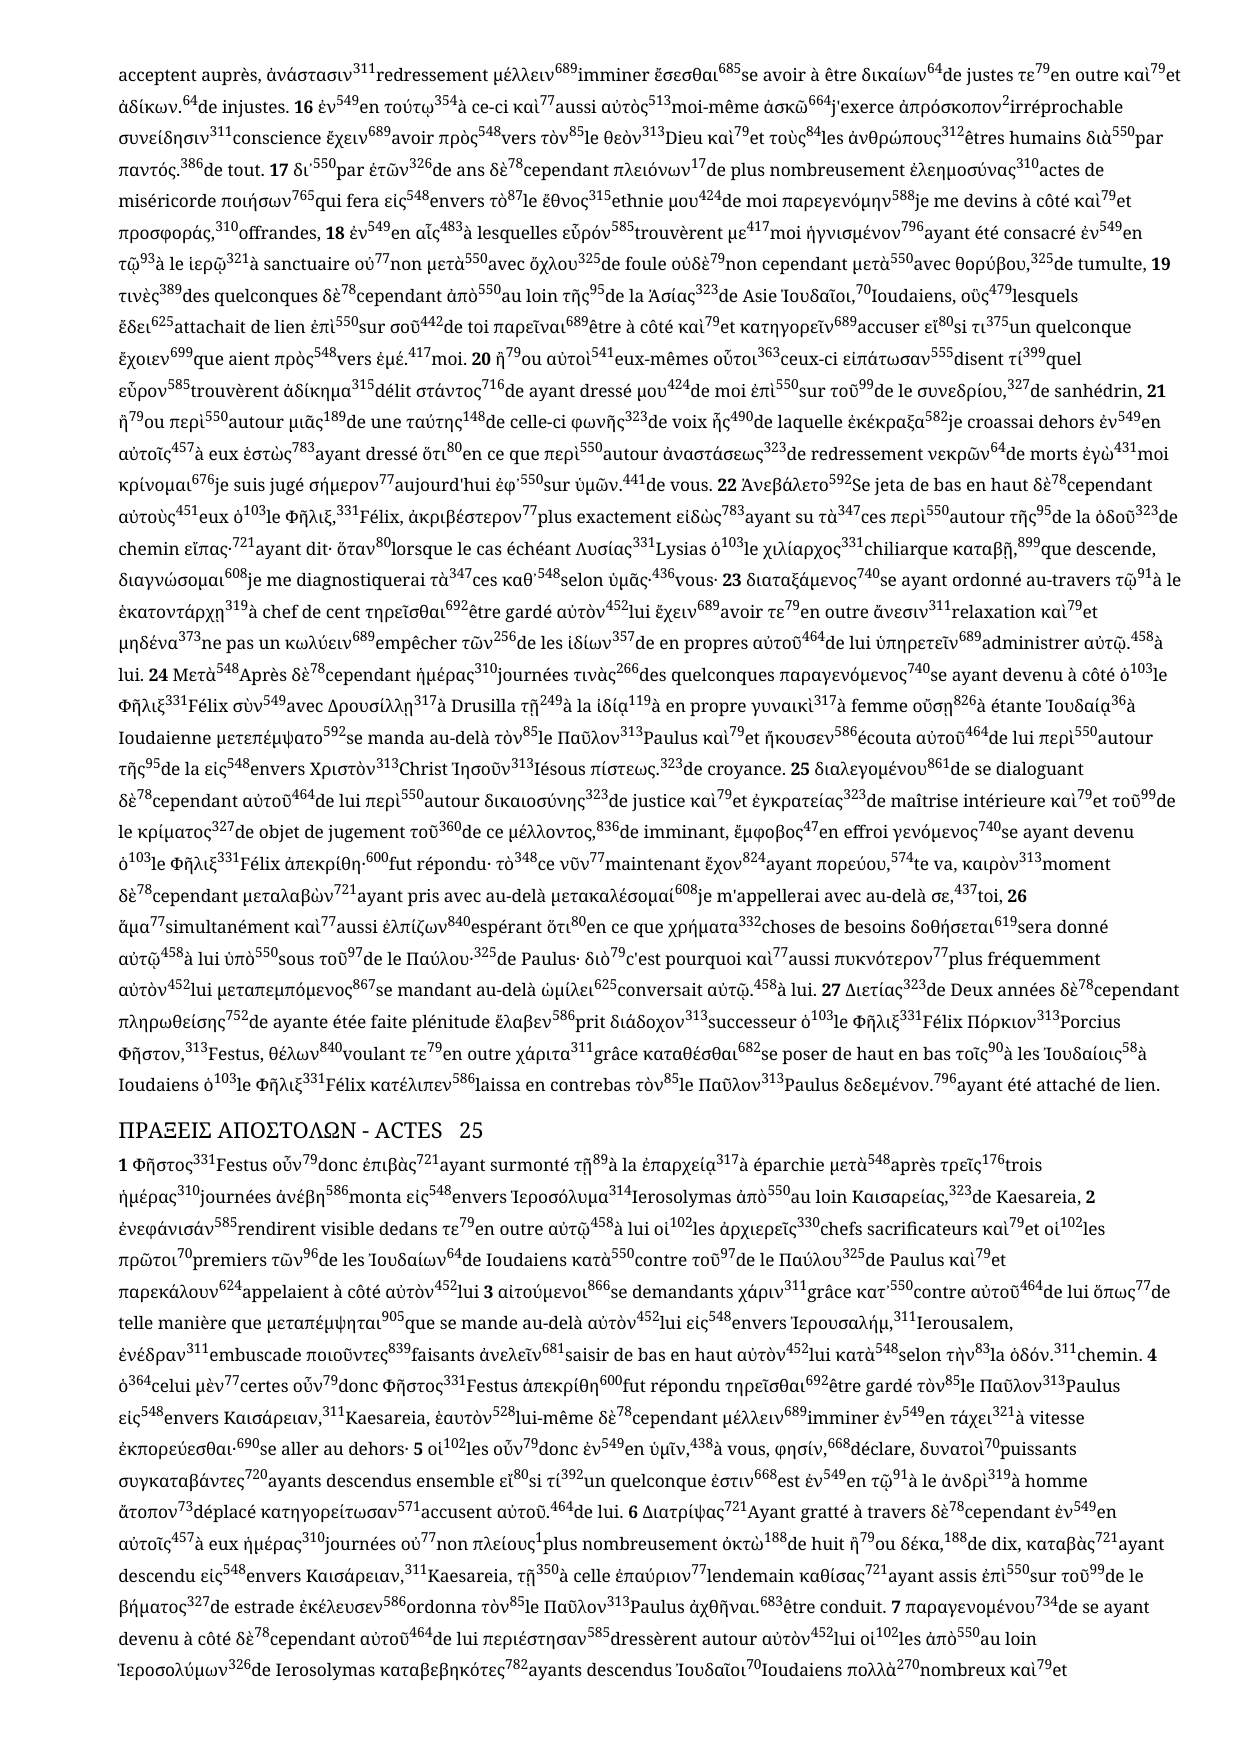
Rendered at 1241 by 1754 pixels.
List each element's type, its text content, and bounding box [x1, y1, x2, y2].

text ΠΡΑΞΕΙΣ ΑΠΟΣΤΟΛΩΝ - ACTES 25 [118, 1115, 1181, 1145]
text 1 Φῆστος331Festus οὖν79donc ἐπιβὰς721ayant surmonté τῇ89à la ἐπαρχείᾳ317à éparchie μετὰ548après τρεῖς176trois ἡμέρας310journées ἀνέβη586monta εἰς548envers Ἱεροσόλυμα314Ierosolymas ἀπὸ550au loin Καισαρείας,323de Kaesareia, 2 ἐνεφάνισάν585rendirent visible dedans τε79en outre αὐτῷ458à lui οἱ102les ἀρχιερεῖς330chefs sacrificateurs καὶ79et οἱ102les πρῶτοι70premiers τῶν96de les Ἰουδαίων64de Ioudaiens κατὰ550contre τοῦ97de le Παύλου325de Paulus καὶ79et παρεκάλουν624appelaient à côté αὐτὸν452lui 3 αἰτούμενοι866se demandants χάριν311grâce κατ᾽550contre αὐτοῦ464de lui ὅπως77de telle manière que μεταπέμψηται905que se mande au-delà αὐτὸν452lui εἰς548envers Ἰερουσαλήμ,311Ierousalem, ἐνέδραν311embuscade ποιοῦντες839faisants ἀνελεῖν681saisir de bas en haut αὐτὸν452lui κατὰ548selon τὴν83la ὁδόν.311chemin. 4 ὁ364celui μὲν77certes οὖν79donc Φῆστος331Festus ἀπεκρίθη600fut répondu τηρεῖσθαι692être gardé τὸν85le Παῦλον313Paulus εἰς548envers Καισάρειαν,311Kaesareia, ἑαυτὸν528lui-même δὲ78cependant μέλλειν689imminer ἐν549en τάχει321à vitesse ἐκπορεύεσθαι·690se aller au dehors· 5 οἱ102les οὖν79donc ἐν549en ὑμῖν,438à vous, φησίν,668déclare, δυνατοὶ70puissants συγκαταβάντες720ayants descendus ensemble εἴ80si τί392un quelconque ἐστιν668est ἐν549en τῷ91à le ἀνδρὶ319à homme ἄτοπον73déplacé κατηγορείτωσαν571accusent αὐτοῦ.464de lui. 6 Διατρίψας721Ayant gratté à travers δὲ78cependant ἐν549en αὐτοῖς457à eux ἡμέρας310journées οὐ77non πλείους1plus nombreusement ὀκτὼ188de huit ἢ79ou δέκα,188de dix, καταβὰς721ayant descendu εἰς548envers Καισάρειαν,311Kaesareia, τῇ350à celle ἐπαύριον77lendemain καθίσας721ayant assis ἐπὶ550sur τοῦ99de le βήματος327de estrade ἐκέλευσεν586ordonna τὸν85le Παῦλον313Paulus ἀχθῆναι.683être conduit. 7 παραγενομένου734de se ayant devenu à côté δὲ78cependant αὐτοῦ464de lui περιέστησαν585dressèrent autour αὐτὸν452lui οἱ102les ἀπὸ550au loin Ἱεροσολύμων326de Ierosolymas καταβεβηκότες782ayants descendus Ἰουδαῖοι70Ioudaiens πολλὰ270nombreux καὶ79et βαρέα5lourds αἰτιώματα314accusations καταφέροντες839portants de haut en bas ἃ481lesquels οὐκ77non ἴσχυον624avaient la ténacité ἀποδεῖξαι,681montrer loin, 8 τοῦ97de le Παύλου325de Paulus ἀπολογουμένου861de se apologisant ὅτι80en ce que οὔτε79ni εἰς548envers τὸν85le νόμον313loi τῶν96de les Ἰουδαίων64de Ioudaiens οὔτε79ni εἰς548envers τὸ87le ἱερὸν315sanctuaire οὔτε79ni εἰς548envers Καίσαρά313Kaesar τι375un quelconque ἥμαρτον.582je fautai. 9 Ὁ103Le Φῆστος331Festus δὲ78cependant θέλων840voulant τοῖς90à les Ἰουδαίοις58à Ioudaiens χάριν311grâce καταθέσθαι682se poser de haut en bas ἀποκριθεὶς760ayant été répondu τῷ91à le Παύλῳ319à Paulus εἶπεν·586dit· θέλεις666tu veux εἰς548envers Ἱεροσόλυμα314Ierosolymas ἀναβὰς721ayant monté ἐκεῖ77là περὶ550autour τούτων359de ces-ci κριθῆναι683être jugé ἐπ᾽550sur ἐμοῦ;424de moi; 10 εἶπεν586dit δὲ78cependant ὁ103le Παῦλος·331Paulus· ἐπὶ550sur τοῦ99de le βήματος327de estrade Καίσαρος325de Kaesar ἑστώς783ayant dressé εἰμι,664je suis, οὗ77où με417moi δεῖ668attache de lien κρίνεσθαι.692être jugé. Ἰουδαίους52Ioudaiens οὐδὲν375aucun ἠδίκησα582je fis injustice ὡς80comme καὶ77aussi σὺ448toi κάλλιον77en plus beau ἐπιγινώσκεις.666tu reconnais. 11 εἰ80si μὲν79certes οὖν79donc ἀδικῶ664je fais injustice καὶ79et ἄξιον55digne θανάτου325de trépas πέπραχά638j'ai pratiqué τι,375un quelconque, οὐ77non παραιτοῦμαι670je me demande à côté τὸ348ce ἀποθανεῖν·681mourir loin· εἰ80si δὲ78cependant οὐδέν392aucun ἐστιν668est ὧν493de lesquels οὗτοι363ceux-ci κατηγοροῦσίν667accusent μου,424de moi, οὐδείς390aucun με417moi δύναται674se peut αὐτοῖς457à eux χαρίσασθαι·682se faire grâce· Καίσαρα313Kaesar ἐπικαλοῦμαι.670je me surnomme. 12 τότε77alors ὁ103le Φῆστος331Festus συλλαλήσας721ayant bavardé ensemble μετὰ550avec τοῦ99de le συμβουλίου327de délibération ensemble ἀπεκρίθη·600fut répondu· Καίσαρα313Kaesar ἐπικέκλησαι,646tu t'as surnommé, ἐπὶ548sur Καίσαρα313Kaesar πορεύσῃ.610tu te iras. 13 Ἡμερῶν322de Journées δὲ78cependant διαγενομένων731de se ayantes devenues au travers τινῶν381de des quelconques Ἀγρίππας331Agrippa ὁ103le βασιλεὺς331roi καὶ79et Βερνίκη329Bernike κατήντησαν585atteignirent à l'encontre εἰς548envers Καισάρειαν311Kaesareia ἀσπασάμενοι739se ayants salués τὸν85le Φῆστον.313Festus. 14 ὡς80comme δὲ78cependant πλείους1plus nombreusement ἡμέρας310journées διέτριβον624grattaient à travers ἐκεῖ,77là, ὁ103le Φῆστος331Festus τῷ91à le βασιλεῖ319à roi ἀνέθετο592se posa de bas en haut τὰ347ces κατὰ548selon τὸν85le Παῦλον313Paulus λέγων·840disant· ἀνήρ331homme τίς287un quelconque ἐστιν668est καταλελειμμένος813ayant été laissé en contrebas ὑπὸ550sous Φήλικος325de Félix δέσμιος,331lié, 15 περὶ550autour οὗ492de lequel γενομένου734de se ayant devenu μου424de moi εἰς548envers Ἱεροσόλυμα314Ierosolymas ἐνεφάνισαν585rendirent visible dedans οἱ102les ἀρχιερεῖς330chefs sacrificateurs καὶ79et οἱ102les πρεσβύτεροι70plus anciens τῶν96de les Ἰουδαίων64de Ioudaiens αἰτούμενοι866se demandants κατ᾽550contre αὐτοῦ464de lui καταδίκην.311exécution en justice de haut en bas. 16 πρὸς548vers οὓς479lesquels ἀπεκρίθην596je fus répondu ὅτι80en ce que οὐκ77non ἔστιν668est ἔθος333coutume Ῥωμαίοις58à Romains χαρίζεσθαί690se faire grâce τινα269un quelconque ἄνθρωπον313être humain πρὶν80avant ἢ340ou ὁ364celui κατηγορούμενος891étant accusé κατὰ548selon πρόσωπον315face ἔχοι700que ait τοὺς84les κατηγόρους312accusateurs τόπον313lieu τε79en outre ἀπολογίας323de apologie λάβοι694que prenne περὶ550autour τοῦ99de le ἐγκλήματος.327de appel en accusation. 17 συνελθόντων715de ayants venus ensemble οὖν79donc [αὐτῶν]463[de eux] ἐνθάδε77ici-même ἀναβολὴν311repousse de bas en haut μηδεμίαν267ne pas une ποιησάμενος740se ayant fait τῇ350à celle ἑξῆς77suivant καθίσας721ayant assis ἐπὶ550sur τοῦ99de le βήματος327de estrade ἐκέλευσα582j'ordonnai ἀχθῆναι683être conduit τὸν85le ἄνδρα·313homme· 18 περὶ550autour οὗ492de lequel σταθέντες759ayants étés dressés οἱ102les κατήγοροι330accusateurs οὐδεμίαν267aucune αἰτίαν311cause ἔφερον624portaient ὧν493de lesquels ἐγὼ431moi ὑπενόουν621je soupçonnais πονηρῶν,66de méchants, 19 ζητήματα314sujets de recherches δέ78cependant τινα270des quelconques περὶ550autour τῆς255de la ἰδίας125de en propre δεισιδαιμονίας323de peur de démon εἶχον624avaient πρὸς548vers αὐτὸν452lui καὶ79et περί550autour τινος281de un quelconque Ἰησοῦ325de Iésous τεθνηκότος778de ayant mort ὃν480lequel ἔφασκεν625affirmait ὁ103le Παῦλος331Paulus ζῆν.689vivre. 20 ἀπορούμενος867se embarrassant δὲ78cependant ἐγὼ431moi τὴν83la περὶ550autour τούτων359de ces-ci ζήτησιν311recherche ἔλεγον621je disais εἰ80si βούλοιτο703que se ait dessein πορεύεσθαι690se aller εἰς548envers Ἱεροσόλυμα314Ierosolymas κἀκεῖ77et là κρίνεσθαι692être jugé περὶ550autour τούτων.359de ces-ci. 21 τοῦ97de le δὲ78cependant Παύλου325de Paulus ἐπικαλεσαμένου734de se ayant surnommé τηρηθῆναι683être gardé αὐτὸν528lui-même εἰς548envers τὴν83la τοῦ97de le Σεβαστοῦ65de Vénérable διάγνωσιν,311diagnose, ἐκέλευσα582j'ordonnai τηρεῖσθαι692être gardé αὐτὸν452lui ἕως80jusqu'à ce que οὗ494de lequel ἀναπέμψω895que je mande de bas en haut αὐτὸν452lui πρὸς548vers Καίσαρα.313Kaesar. 22 Ἀγρίππας331Agrippa δὲ78cependant πρὸς548vers τὸν85le Φῆστον·313Festus· ἐβουλόμην627je m'avais dessein καὶ77aussi αὐτὸς513moi-même τοῦ97de le ἀνθρώπου325de être humain ἀκοῦσαι.681écouter. αὔριον,77demain, φησίν,668déclare, ἀκούσῃ610tu te écouteras αὐτοῦ.464de lui. 23 Τῇ350à Celle οὖν79donc ἐπαύριον77lendemain ἐλθόντος716de ayant venu τοῦ97de le Ἀγρίππα325de Agrippa καὶ79et τῆς95de la Βερνίκης323de Bernike μετὰ550avec πολλῆς279de nombreuse φαντασίας323de fantaisie καὶ79et εἰσελθόντων715de ayants venus à l'intérieur εἰς548envers τὸ87le ἀκροατήριον315auditorium σύν549avec τε79en outre χιλιάρχοις318à chiliarques καὶ79et ἀνδράσιν318à hommes τοῖς351à ceux κατ᾽548selon ἐξοχὴν311excellence τῆς95de la πόλεως323de cité καὶ79et κελεύσαντος716de ayant ordonné τοῦ97de le Φήστου325de Festus ἤχθη600fut conduit ὁ103le Παῦλος.331Paulus. 24 καί79et φησιν668déclare ὁ103le Φῆστος·331Festus· Ἀγρίππα337Agrippa βασιλεῦ337roi καὶ79et πάντες290tous οἱ368ceux συμπαρόντες844étants à côté avec ἡμῖν419à nous ἄνδρες,336hommes, θεωρεῖτε665vous observez τοῦτον346celui-ci περὶ550autour οὗ492de lequel ἅπαν289en totalité τὸ105le πλῆθος333multitude τῶν96de les Ἰουδαίων64de Ioudaiens ἐνέτυχόν585intercédèrent μοι420à moi ἔν549en τε79en outre Ἱεροσολύμοις320à Ierosolymas καὶ79et ἐνθάδε77ici-même βοῶντες839beuglants μὴ77ne pas δεῖν689attacher de lien αὐτὸν452lui ζῆν689vivre μηκέτι.77ne pas plus. 25 ἐγὼ431moi δὲ78cependant κατελαβόμην588je me pris de haut en bas μηδὲν375ne pas un ἄξιον55digne αὐτὸν452lui θανάτου325de trépas πεπραχέναι,686avoir pratiqué, αὐτοῦ537de lui-même δὲ78cependant τούτου358de celui-ci ἐπικαλεσαμένου734de se ayant surnommé τὸν85le Σεβαστὸν53Vénérable ἔκρινα582je jugeai πέμπειν.689mander. 26 περὶ550autour οὗ492de lequel ἀσφαλές55sécurisant τι271un quelconque γράψαι681grapher τῷ251à le κυρίῳ319à Maître οὐκ77non ἔχω,664j'ai, διὸ79c'est pourquoi προήγαγον582je menai devant αὐτὸν452lui ἐφ᾽550sur ὑμῶν441de vous καὶ79et μάλιστα77surtout ἐπὶ550sur σοῦ,442de toi, βασιλεῦ337roi Ἀγρίππα,337Agrippa, ὅπως80de telle manière que τῆς95de la ἀνακρίσεως323de jugement de bas en haut γενομένης732de se ayante devenue σχῶ895que j'aie τί375un quelconque γράψω·895que je graphe· 27 ἄλογον49sans discours γάρ79car μοι420à moi δοκεῖ668estime πέμποντα822mandant δέσμιον313lié μὴ77ne pas καὶ77aussi τὰς82les κατ᾽550contre αὐτοῦ464de lui αἰτίας310causes σημᾶναι.681signifier. [118, 1149, 1181, 1682]
text 1 Μετὰ548Après δὲ78cependant πέντε176cinq ἡμέρας310journées κατέβη586descendit ὁ103le ἀρχιερεὺς331chef sacrificateur Ἁνανίας331Ananias μετὰ550avec πρεσβυτέρων64de plus anciens τινῶν280de des quelconques καὶ79et ῥήτορος325de rhéteur Τερτύλλου325de Tertullus τινός,281de un quelconque, οἵτινες497lesquels des quelconques ἐνεφάνισαν585rendirent visible dedans τῷ91à le ἡγεμόνι319à gouverneur κατὰ550contre τοῦ97de le Παύλου.325de Paulus. 2 κληθέντος754de ayant été appelé δὲ78cependant αὐτοῦ464de lui ἤρξατο592se origina κατηγορεῖν689accuser ὁ103le Τέρτυλλος331Tertullus λέγων·840disant· πολλῆς279de nombreuse εἰρήνης323de paix τυγχάνοντες839obtenants διὰ550par σοῦ442de toi καὶ79et διορθωμάτων326de réformes γινομένων862de se devenants τῷ93à le ἔθνει321à ethnie τούτῳ146à ce-ci διὰ550par τῆς95de la σῆς238de tienne προνοίας,323de intelligence d'avance, 3 πάντῃ77totalement τε79en outre καὶ79et πανταχοῦ77partout ἀποδεχόμεθα,669nous nous acceptons loin, κράτιστε27très fort Φῆλιξ,337Félix, μετὰ550avec πάσης279de toute εὐχαριστίας.323de action de grâce. 4 ἵνα80afin que δὲ78cependant μὴ77ne pas ἐπὶ548sur πλεῖόν73plus nombreusement σε437toi ἐγκόπτω,917que j'incise, παρακαλῶ664j'appelle à côté ἀκοῦσαί681écouter σε437toi ἡμῶν423de nous συντόμως77en co-scission τῇ89à la σῇ235à tienne ἐπιεικείᾳ.317à modération. 5 εὑρόντες720ayants trouvés γὰρ79car τὸν85le ἄνδρα313homme τοῦτον138celui-ci λοιμὸν313peste καὶ79et κινοῦντα822bougeant στάσεις310dressements πᾶσιν274à tous τοῖς90à les Ἰουδαίοις58à Ioudaiens τοῖς351à ceux κατὰ548selon τὴν83la οἰκουμένην311écoumène πρωτοστάτην313premier à se placer debout τε79en outre τῆς95de la τῶν96de les Ναζωραίων324de Nazoréens αἱρέσεως,323de hérésie, 6 ὃς498lequel καὶ77aussi τὸ87le ἱερὸν315sanctuaire ἐπείρασεν586mit en tentation βεβηλῶσαι681profaner ὃν480lequel καὶ77aussi ἐκρατήσαμεν,581nous saisîmes avec force, 7 8 παρ᾽550à côté οὗ492de lequel δυνήσῃ610tu te pourras αὐτὸς524toi-même ἀνακρίνας721ayant jugé de bas en haut περὶ550autour πάντων282de tous τούτων359de ces-ci ἐπιγνῶναι681reconnaître ὧν493de lesquels ἡμεῖς430nous κατηγοροῦμεν663nous accusons αὐτοῦ.464de lui. 9 συνεπέθεντο591se surposèrent ensemble δὲ78cependant καὶ77aussi οἱ102les Ἰουδαῖοι70Ioudaiens φάσκοντες839affirmants ταῦτα347ces-ci οὕτως77ainsi ἔχειν.689avoir. 10 Ἀπεκρίθη600Fut répondu τε79en outre ὁ103le Παῦλος331Paulus νεύσαντος716de ayant fait signe αὐτῷ458à lui τοῦ97de le ἡγεμόνος325de gouverneur λέγειν·689dire· ἐκ550hors πολλῶν282de nombreux ἐτῶν326de ans ὄντα822étant σε437toi κριτὴν313juge τῷ93à le ἔθνει321à ethnie τούτῳ146à ce-ci ἐπιστάμενος867se établissant sûrement εὐθύμως77en bonne émotion τὰ347ces περὶ550autour ἐμαυτοῦ511de moi-même ἀπολογοῦμαι,670je m'apologise, 11 δυναμένου861de se pouvant σου442de toi ἐπιγνῶναι681reconnaître ὅτι80en ce que οὐ77non πλείους44plus nombreusement εἰσίν667sont μοι420à moi ἡμέραι328journées δώδεκα188de douze ἀφ᾽550au loin ἧς490de laquelle ἀνέβην582je montai προσκυνήσων765qui prosternera vers εἰς548envers Ἰερουσαλήμ.311Ierousalem. 12 καὶ79et οὔτε79ni ἐν549en τῷ93à le ἱερῷ321à sanctuaire εὗρόν585trouvèrent με417moi πρός548vers τινα373un quelconque διαλεγόμενον849se dialoguant ἢ79ou ἐπίστασιν311opposition ποιοῦντα822faisant ὄχλου325de foule οὔτε79ni ἐν549en ταῖς88à les συναγωγαῖς316à synagogues οὔτε79ni κατὰ548selon τὴν83la πόλιν,311cité, 13 οὐδὲ79non cependant παραστῆσαι681dresser à côté δύνανταί673se peuvent σοι439à toi περὶ550autour ὧν493de lesquels νυνὶ77maintenant κατηγοροῦσίν667accusent μου.424de moi. 14 ὁμολογῶ664j'avoue δὲ78cependant τοῦτό348ce-ci σοι439à toi ὅτι80en ce que κατὰ548selon τὴν83la ὁδὸν311chemin ἣν478laquelle λέγουσιν667disent αἵρεσιν,311hérésie, οὕτως77ainsi λατρεύω664j'adore τῷ91à le πατρῴῳ10à paternel θεῷ319à Dieu πιστεύων840croyant πᾶσιν276à tous τοῖς353à ces κατὰ548selon τὸν85le νόμον313loi καὶ79et τοῖς353à ces ἐν549en τοῖς90à les προφήταις318à prophètes γεγραμμένοις,802à ayants étés graphés, 15 ἐλπίδα311espérance ἔχων840ayant εἰς548envers τὸν85le θεὸν313Dieu ἣν478laquelle καὶ77aussi αὐτοὶ541eux-mêmes οὗτοι363ceux-ci προσδέχονται,673se acceptent auprès, ἀνάστασιν311redressement μέλλειν689imminer ἔσεσθαι685se avoir à être δικαίων64de justes τε79en outre καὶ79et ἀδίκων.64de injustes. 16 ἐν549en τούτῳ354à ce-ci καὶ77aussi αὐτὸς513moi-même ἀσκῶ664j'exerce ἀπρόσκοπον2irréprochable συνείδησιν311conscience ἔχειν689avoir πρὸς548vers τὸν85le θεὸν313Dieu καὶ79et τοὺς84les ἀνθρώπους312êtres humains διὰ550par παντός.386de tout. 17 δι᾽550par ἐτῶν326de ans δὲ78cependant πλειόνων17de plus nombreusement ἐλεημοσύνας310actes de miséricorde ποιήσων765qui fera εἰς548envers τὸ87le ἔθνος315ethnie μου424de moi παρεγενόμην588je me devins à côté καὶ79et προσφοράς,310offrandes, 18 ἐν549en αἷς483à lesquelles εὗρόν585trouvèrent με417moi ἡγνισμένον796ayant été consacré ἐν549en τῷ93à le ἱερῷ321à sanctuaire οὐ77non μετὰ550avec ὄχλου325de foule οὐδὲ79non cependant μετὰ550avec θορύβου,325de tumulte, 19 τινὲς389des quelconques δὲ78cependant ἀπὸ550au loin τῆς95de la Ἀσίας323de Asie Ἰουδαῖοι,70Ioudaiens, οὓς479lesquels ἔδει625attachait de lien ἐπὶ550sur σοῦ442de toi παρεῖναι689être à côté καὶ79et κατηγορεῖν689accuser εἴ80si τι375un quelconque ἔχοιεν699que aient πρὸς548vers ἐμέ.417moi. 20 ἢ79ou αὐτοὶ541eux-mêmes οὗτοι363ceux-ci εἰπάτωσαν555disent τί399quel εὗρον585trouvèrent ἀδίκημα315délit στάντος716de ayant dressé μου424de moi ἐπὶ550sur τοῦ99de le συνεδρίου,327de sanhédrin, 21 ἢ79ou περὶ550autour μιᾶς189de une ταύτης148de celle-ci φωνῆς323de voix ἧς490de laquelle ἐκέκραξα582je croassai dehors ἐν549en αὐτοῖς457à eux ἑστὼς783ayant dressé ὅτι80en ce que περὶ550autour ἀναστάσεως323de redressement νεκρῶν64de morts ἐγὼ431moi κρίνομαι676je suis jugé σήμερον77aujourd'hui ἐφ᾽550sur ὑμῶν.441de vous. 22 Ἀνεβάλετο592Se jeta de bas en haut δὲ78cependant αὐτοὺς451eux ὁ103le Φῆλιξ,331Félix, ἀκριβέστερον77plus exactement εἰδὼς783ayant su τὰ347ces περὶ550autour τῆς95de la ὁδοῦ323de chemin εἴπας·721ayant dit· ὅταν80lorsque le cas échéant Λυσίας331Lysias ὁ103le χιλίαρχος331chiliarque καταβῇ,899que descende, διαγνώσομαι608je me diagnostiquerai τὰ347ces καθ᾽548selon ὑμᾶς·436vous· 23 διαταξάμενος740se ayant ordonné au-travers τῷ91à le ἑκατοντάρχῃ319à chef de cent τηρεῖσθαι692être gardé αὐτὸν452lui ἔχειν689avoir τε79en outre ἄνεσιν311relaxation καὶ79et μηδένα373ne pas un κωλύειν689empêcher τῶν256de les ἰδίων357de en propres αὐτοῦ464de lui ὑπηρετεῖν689administrer αὐτῷ.458à lui. 24 Μετὰ548Après δὲ78cependant ἡμέρας310journées τινὰς266des quelconques παραγενόμενος740se ayant devenu à côté ὁ103le Φῆλιξ331Félix σὺν549avec Δρουσίλλῃ317à Drusilla τῇ249à la ἰδίᾳ119à en propre γυναικὶ317à femme οὔσῃ826à étante Ἰουδαίᾳ36à Ioudaienne μετεπέμψατο592se manda au-delà τὸν85le Παῦλον313Paulus καὶ79et ἤκουσεν586écouta αὐτοῦ464de lui περὶ550autour τῆς95de la εἰς548envers Χριστὸν313Christ Ἰησοῦν313Iésous πίστεως.323de croyance. 25 διαλεγομένου861de se dialoguant δὲ78cependant αὐτοῦ464de lui περὶ550autour δικαιοσύνης323de justice καὶ79et ἐγκρατείας323de maîtrise intérieure καὶ79et τοῦ99de le κρίματος327de objet de jugement τοῦ360de ce μέλλοντος,836de imminant, ἔμφοβος47en effroi γενόμενος740se ayant devenu ὁ103le Φῆλιξ331Félix ἀπεκρίθη·600fut répondu· τὸ348ce νῦν77maintenant ἔχον824ayant πορεύου,574te va, καιρὸν313moment δὲ78cependant μεταλαβὼν721ayant pris avec au-delà μετακαλέσομαί608je m'appellerai avec au-delà σε,437toi, 26 ἅμα77simultanément καὶ77aussi ἐλπίζων840espérant ὅτι80en ce que χρήματα332choses de besoins δοθήσεται619sera donné αὐτῷ458à lui ὑπὸ550sous τοῦ97de le Παύλου·325de Paulus· διὸ79c'est pourquoi καὶ77aussi πυκνότερον77plus fréquemment αὐτὸν452lui μεταπεμπόμενος867se mandant au-delà ὡμίλει625conversait αὐτῷ.458à lui. 27 Διετίας323de Deux années δὲ78cependant πληρωθείσης752de ayante étée faite plénitude ἔλαβεν586prit διάδοχον313successeur ὁ103le Φῆλιξ331Félix Πόρκιον313Porcius Φῆστον,313Festus, θέλων840voulant τε79en outre χάριτα311grâce καταθέσθαι682se poser de haut en bas τοῖς90à les Ἰουδαίοις58à Ioudaiens ὁ103le Φῆλιξ331Félix κατέλιπεν586laissa en contrebas τὸν85le Παῦλον313Paulus δεδεμένον.796ayant été attaché de lien. [118, 59, 1181, 1097]
